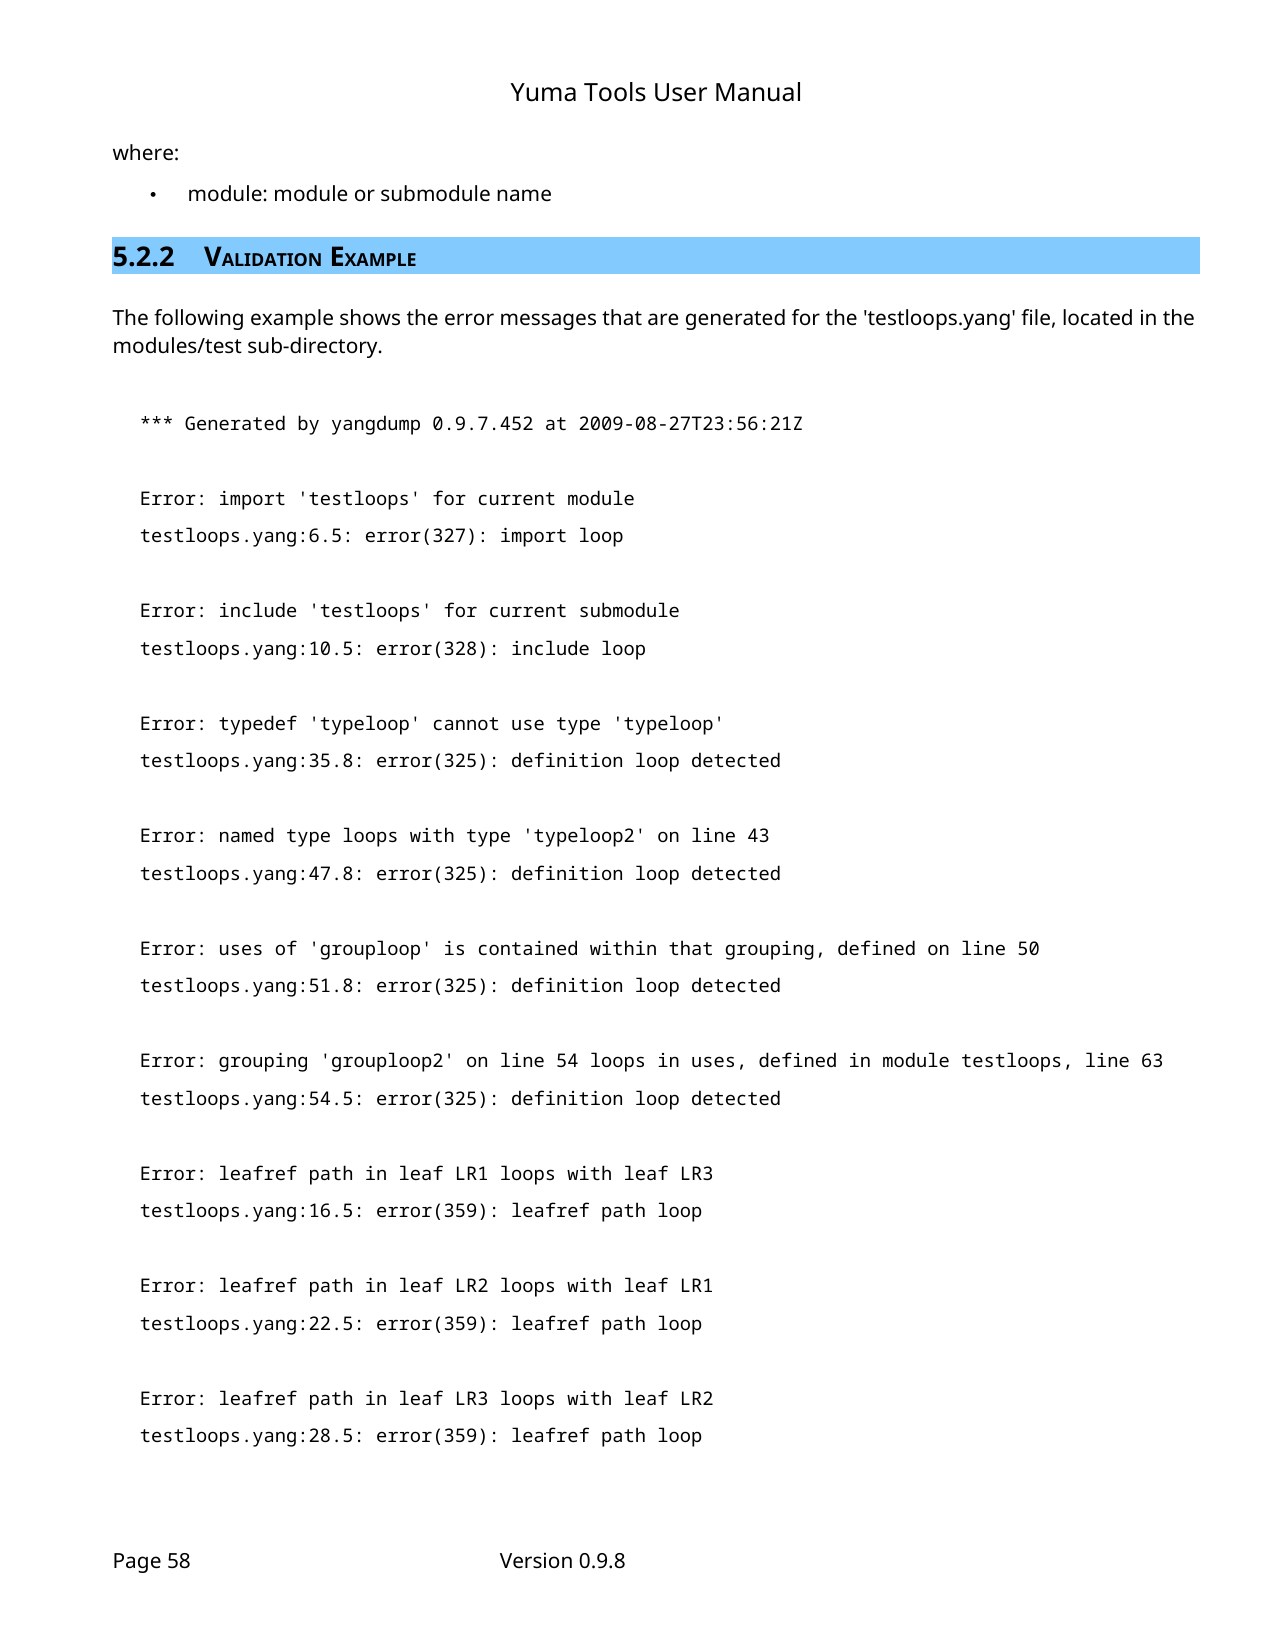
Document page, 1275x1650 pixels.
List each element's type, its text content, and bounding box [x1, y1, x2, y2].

text testloops.yang:35.8: error(325): definition loop detected [139, 747, 1200, 773]
text Error: import 'testloops' for current module [139, 485, 1200, 511]
text where: [112, 138, 1200, 167]
text Error: leafref path in leaf LR1 loops with leaf LR3 [139, 1160, 1200, 1186]
text testloops.yang:10.5: error(328): include loop [139, 635, 1200, 661]
text Error: include 'testloops' for current submodule [139, 597, 1200, 623]
text testloops.yang:16.5: error(359): leafref path loop [139, 1197, 1200, 1223]
text Error: typedef 'typeloop' cannot use type 'typeloop' [139, 710, 1200, 736]
text *** Generated by yangdump 0.9.7.452 at 2009-08-27T23:56:21Z [139, 410, 1200, 436]
text testloops.yang:6.5: error(327): import loop [139, 522, 1200, 548]
text Error: named type loops with type 'typeloop2' on line 43 [139, 822, 1200, 848]
text testloops.yang:51.8: error(325): definition loop detected [139, 972, 1200, 998]
subtitle Validation Example [112, 237, 1200, 274]
text The following example shows the error messages that are generated for the 'testloops.yang' file, located in the modules/test sub-directory. [112, 303, 1200, 360]
list module: module or submodule name [150, 179, 1200, 208]
text Error: uses of 'grouploop' is contained within that grouping, defined on line 50 [139, 935, 1200, 961]
text testloops.yang:54.5: error(325): definition loop detected [139, 1085, 1200, 1111]
text Error: leafref path in leaf LR2 loops with leaf LR1 [139, 1272, 1200, 1298]
text testloops.yang:22.5: error(359): leafref path loop [139, 1310, 1200, 1336]
text Error: grouping 'grouploop2' on line 54 loops in uses, defined in module testloops, line 63 [139, 1047, 1200, 1073]
text testloops.yang:47.8: error(325): definition loop detected [139, 860, 1200, 886]
text Error: leafref path in leaf LR3 loops with leaf LR2 [139, 1385, 1200, 1411]
text testloops.yang:28.5: error(359): leafref path loop [139, 1422, 1200, 1448]
